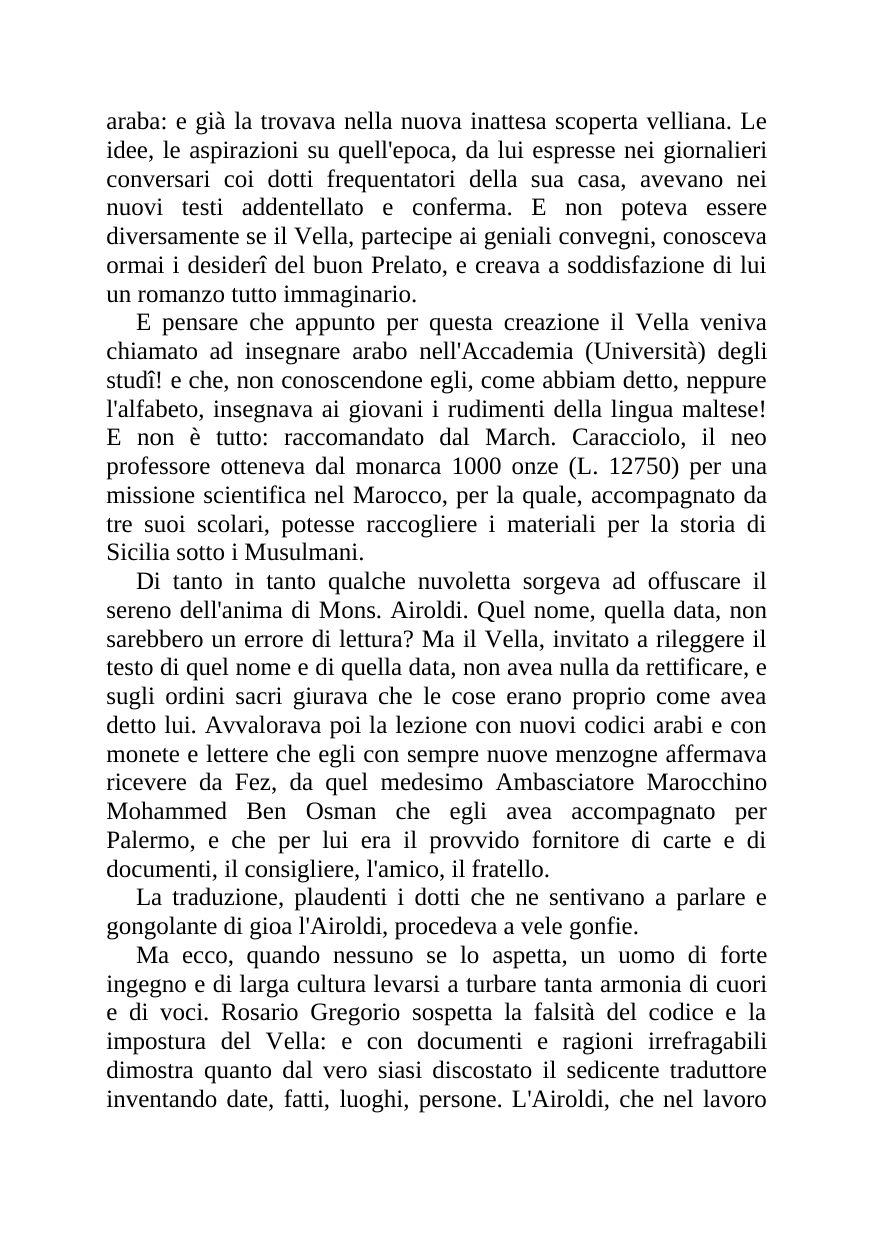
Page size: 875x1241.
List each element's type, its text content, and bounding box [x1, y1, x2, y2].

text E pensare che appunto per questa creazione il Vella veniva chiamato ad insegnare arabo nell'Accademia (Università) degli studî! e che, non conoscendone egli, come abbiam detto, neppure l'alfabeto, insegnava ai giovani i rudimenti della lingua maltese! E non è tutto: raccomandato dal March. Caracciolo, il neo professore otteneva dal monarca 1000 onze (L. 12750) per una missione scientifica nel Marocco, per la quale, accompagnato da tre suoi scolari, potesse raccogliere i materiali per la storia di Sicilia sotto i Musulmani. [106, 307, 768, 566]
text Ma ecco, quando nessuno se lo aspetta, un uomo di forte ingegno e di larga cultura levarsi a turbare tanta armonia di cuori e di voci. Rosario Gregorio sospetta la falsità del codice e la impostura del Vella: e con documenti e ragioni irrefragabili dimostra quanto dal vero siasi discostato il sedicente traduttore inventando date, fatti, luoghi, persone. L'Airoldi, che nel lavoro [106, 940, 768, 1112]
text araba: e già la trovava nella nuova inattesa scoperta velliana. Le idee, le aspirazioni su quell'epoca, da lui espresse nei giornalieri conversari coi dotti frequentatori della sua casa, avevano nei nuovi testi addentellato e conferma. E non poteva essere diversamente se il Vella, partecipe ai geniali convegni, conosceva ormai i desiderî del buon Prelato, e creava a soddisfazione di lui un romanzo tutto immaginario. [106, 106, 768, 307]
text La traduzione, plaudenti i dotti che ne sentivano a parlare e gongolante di gioa l'Airoldi, procedeva a vele gonfie. [106, 882, 768, 940]
text Di tanto in tanto qualche nuvoletta sorgeva ad offuscare il sereno dell'anima di Mons. Airoldi. Quel nome, quella data, non sarebbero un errore di lettura? Ma il Vella, invitato a rileggere il testo di quel nome e di quella data, non avea nulla da rettificare, e sugli ordini sacri giurava che le cose erano proprio come avea detto lui. Avvalorava poi la lezione con nuovi codici arabi e con monete e lettere che egli con sempre nuove menzogne affermava ricevere da Fez, da quel medesimo Ambasciatore Marocchino Mohammed Ben Osman che egli avea accompagnato per Palermo, e che per lui era il provvido fornitore di carte e di documenti, il consigliere, l'amico, il fratello. [106, 566, 768, 882]
